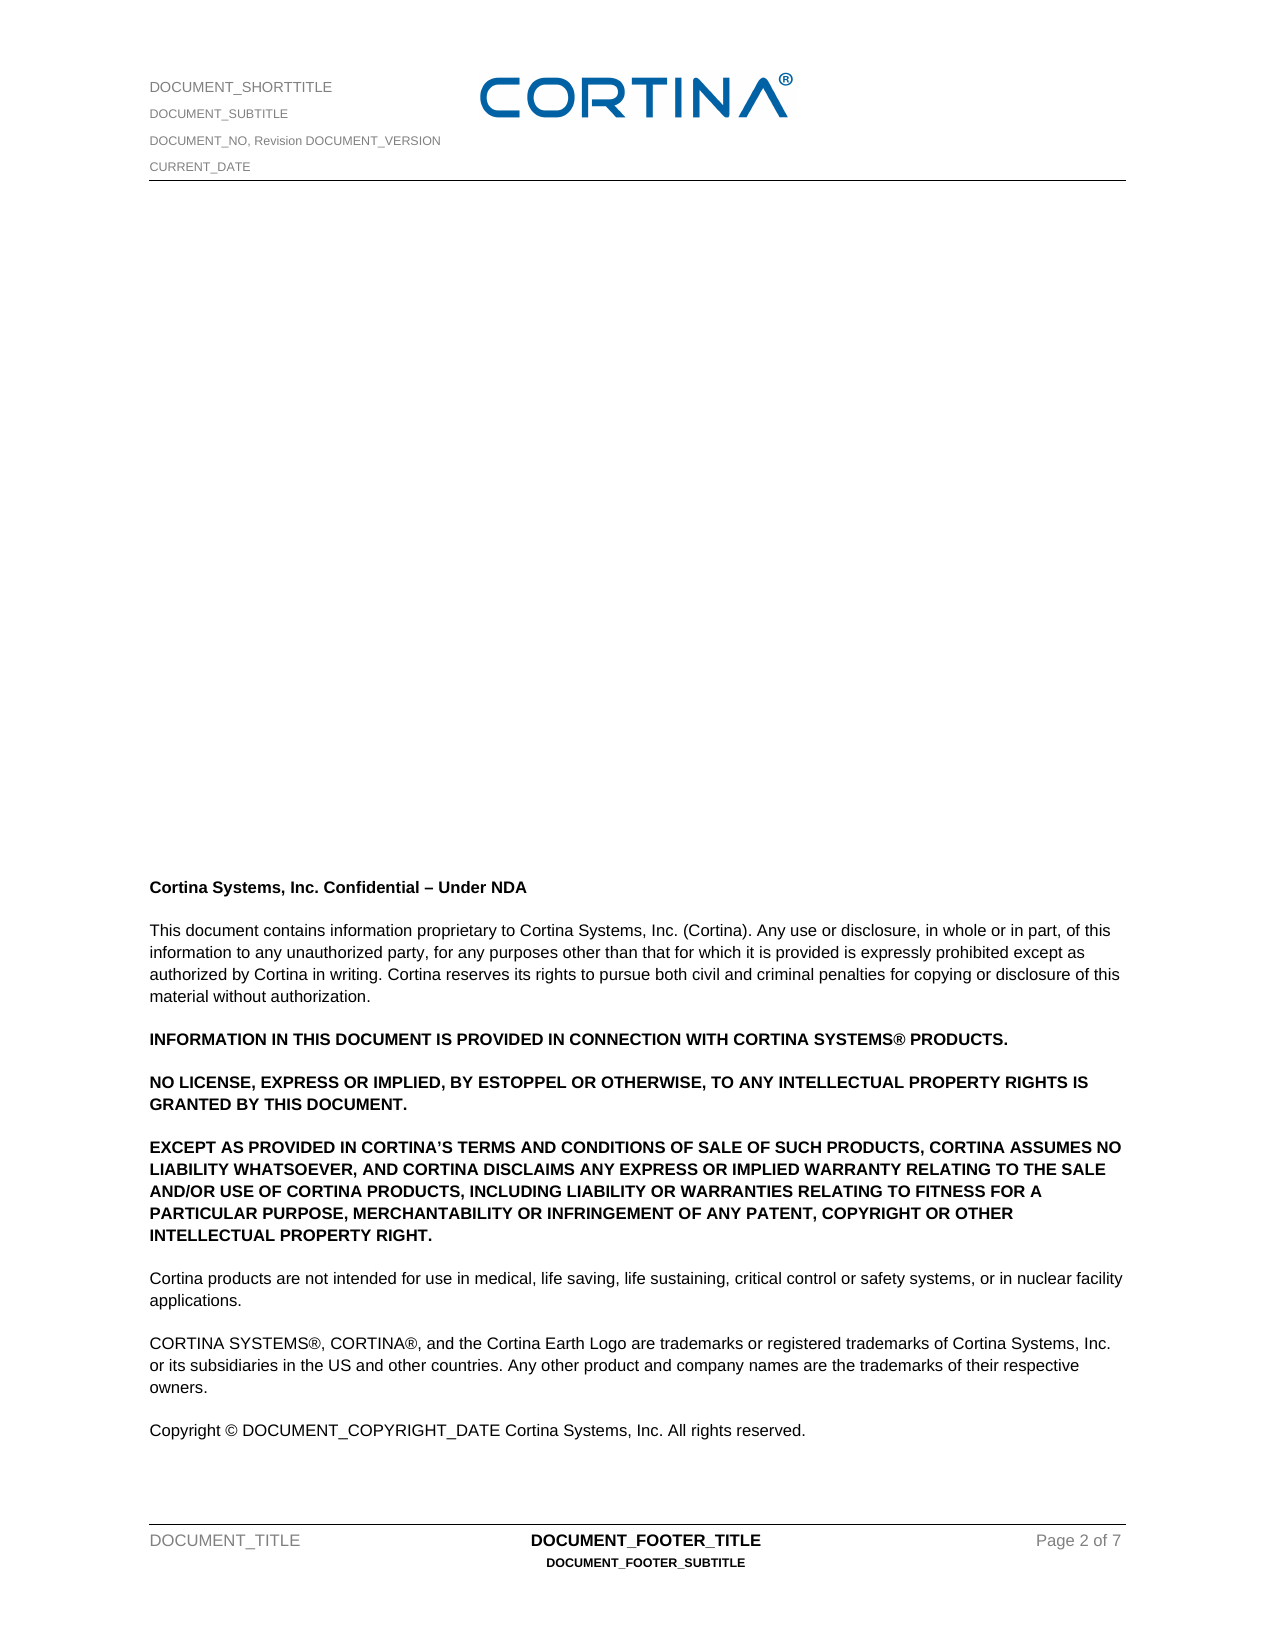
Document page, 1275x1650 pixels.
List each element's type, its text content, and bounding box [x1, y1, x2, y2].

text EXCEPT AS PROVIDED IN CORTINA’S TERMS AND CONDITIONS OF SALE OF SUCH PRODUCTS, CORTINA ASSUMES NO LIABILITY WHATSOEVER, AND CORTINA DISCLAIMS ANY EXPRESS OR IMPLIED WARRANTY RELATING TO THE SALE AND/OR USE OF CORTINA PRODUCTS, INCLUDING LIABILITY OR WARRANTIES RELATING TO FITNESS FOR A PARTICULAR PURPOSE, MERCHANTABILITY OR INFRINGEMENT OF ANY PATENT, COPYRIGHT OR OTHER INTELLECTUAL PROPERTY RIGHT. [149, 1138, 1126, 1245]
text Cortina Systems, Inc. Confidential – Under NDA [149, 878, 1126, 897]
text INFORMATION IN THIS DOCUMENT IS PROVIDED IN CONNECTION WITH CORTINA SYSTEMS® PRODUCTS. [149, 1030, 1126, 1049]
picture [478, 70, 797, 121]
text CORTINA SYSTEMS®, CORTINA®, and the Cortina Earth Logo are trademarks or registered trademarks of Cortina Systems, Inc. or its subsidiaries in the US and other countries. Any other product and company names are the trademarks of their respective owners. [149, 1334, 1126, 1397]
text Copyright © DOCUMENT_COPYRIGHT_DATE Cortina Systems, Inc. All rights reserved. [149, 1421, 1126, 1440]
text This document contains information proprietary to Cortina Systems, Inc. (Cortina). Any use or disclosure, in whole or in part, of this information to any unauthorized party, for any purposes other than that for which it is provided is expressly prohibited except as authorized by Cortina in writing. Cortina reserves its rights to pursue both civil and criminal penalties for copying or disclosure of this material without authorization. [149, 921, 1126, 1006]
text NO LICENSE, EXPRESS OR IMPLIED, BY ESTOPPEL OR OTHERWISE, TO ANY INTELLECTUAL PROPERTY RIGHTS IS GRANTED BY THIS DOCUMENT. [149, 1073, 1126, 1114]
text Cortina products are not intended for use in medical, life saving, life sustaining, critical control or safety systems, or in nuclear facility applications. [149, 1269, 1126, 1310]
